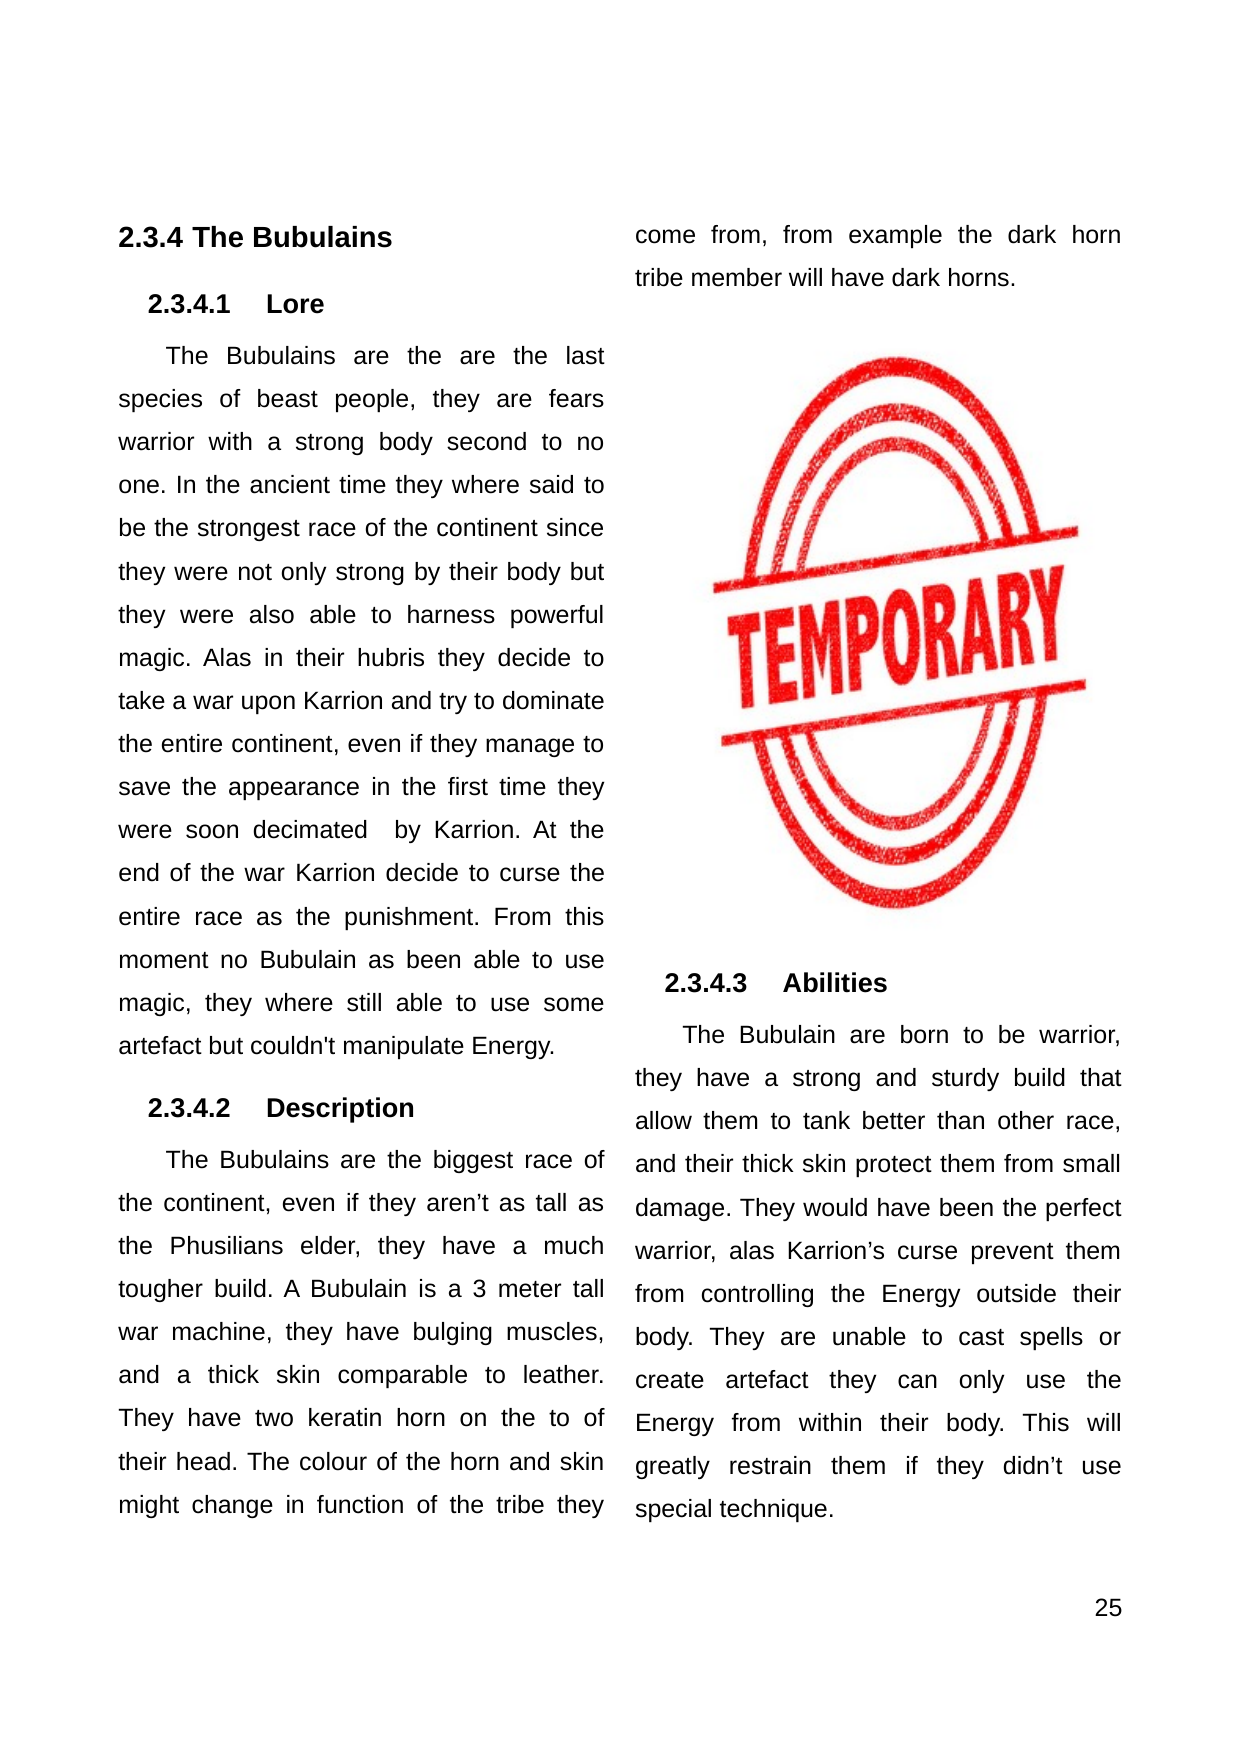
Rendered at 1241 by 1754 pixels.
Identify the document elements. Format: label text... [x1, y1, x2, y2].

text The Bubulains are the biggest race of the continent, even if they aren’t as tall as the Phusilians elder, they have a much tougher build. A Bubulain is a 3 meter tall war machine, they have bulging muscles, and a thick skin comparable to leather. They have two keratin horn on the to of their head. The colour of the horn and skin might change in function of the tribe they [118, 1144, 605, 1518]
subtitle Description [118, 1092, 605, 1123]
text The Bubulain are born to be warrior, they have a strong and sturdy build that allow them to tank better than other race, and their thick skin protect them from small damage. They would have been the perfect warrior, alas Karrion’s curse prevent them from controlling the Energy outside their body. They are unable to cast spells or create artefact they can only use the Energy from within their body. This will greatly restrain them if they didn’t use special technique. [635, 1020, 1122, 1523]
subtitle Abilities [635, 952, 1122, 998]
subtitle The Bubulains [118, 220, 605, 254]
text come from, from example the dark horn tribe member will have dark horns. [635, 220, 1122, 292]
picture [640, 327, 1138, 952]
subtitle Lore [118, 288, 605, 319]
text The Bubulains are the are the last species of beast people, they are fears warrior with a strong body second to no one. In the ancient time they where said to be the strongest race of the continent since they were not only strong by their body but they were also able to harness powerful magic. Alas in their hubris they decide to take a war upon Karrion and try to dominate the entire continent, even if they manage to save the appearance in the first time they were soon decimated by Karrion. At the end of the war Karrion decide to curse the entire race as the punishment. From this moment no Bubulain as been able to use magic, they where still able to use some artefact but couldn't manipulate Energy. [118, 341, 605, 1060]
